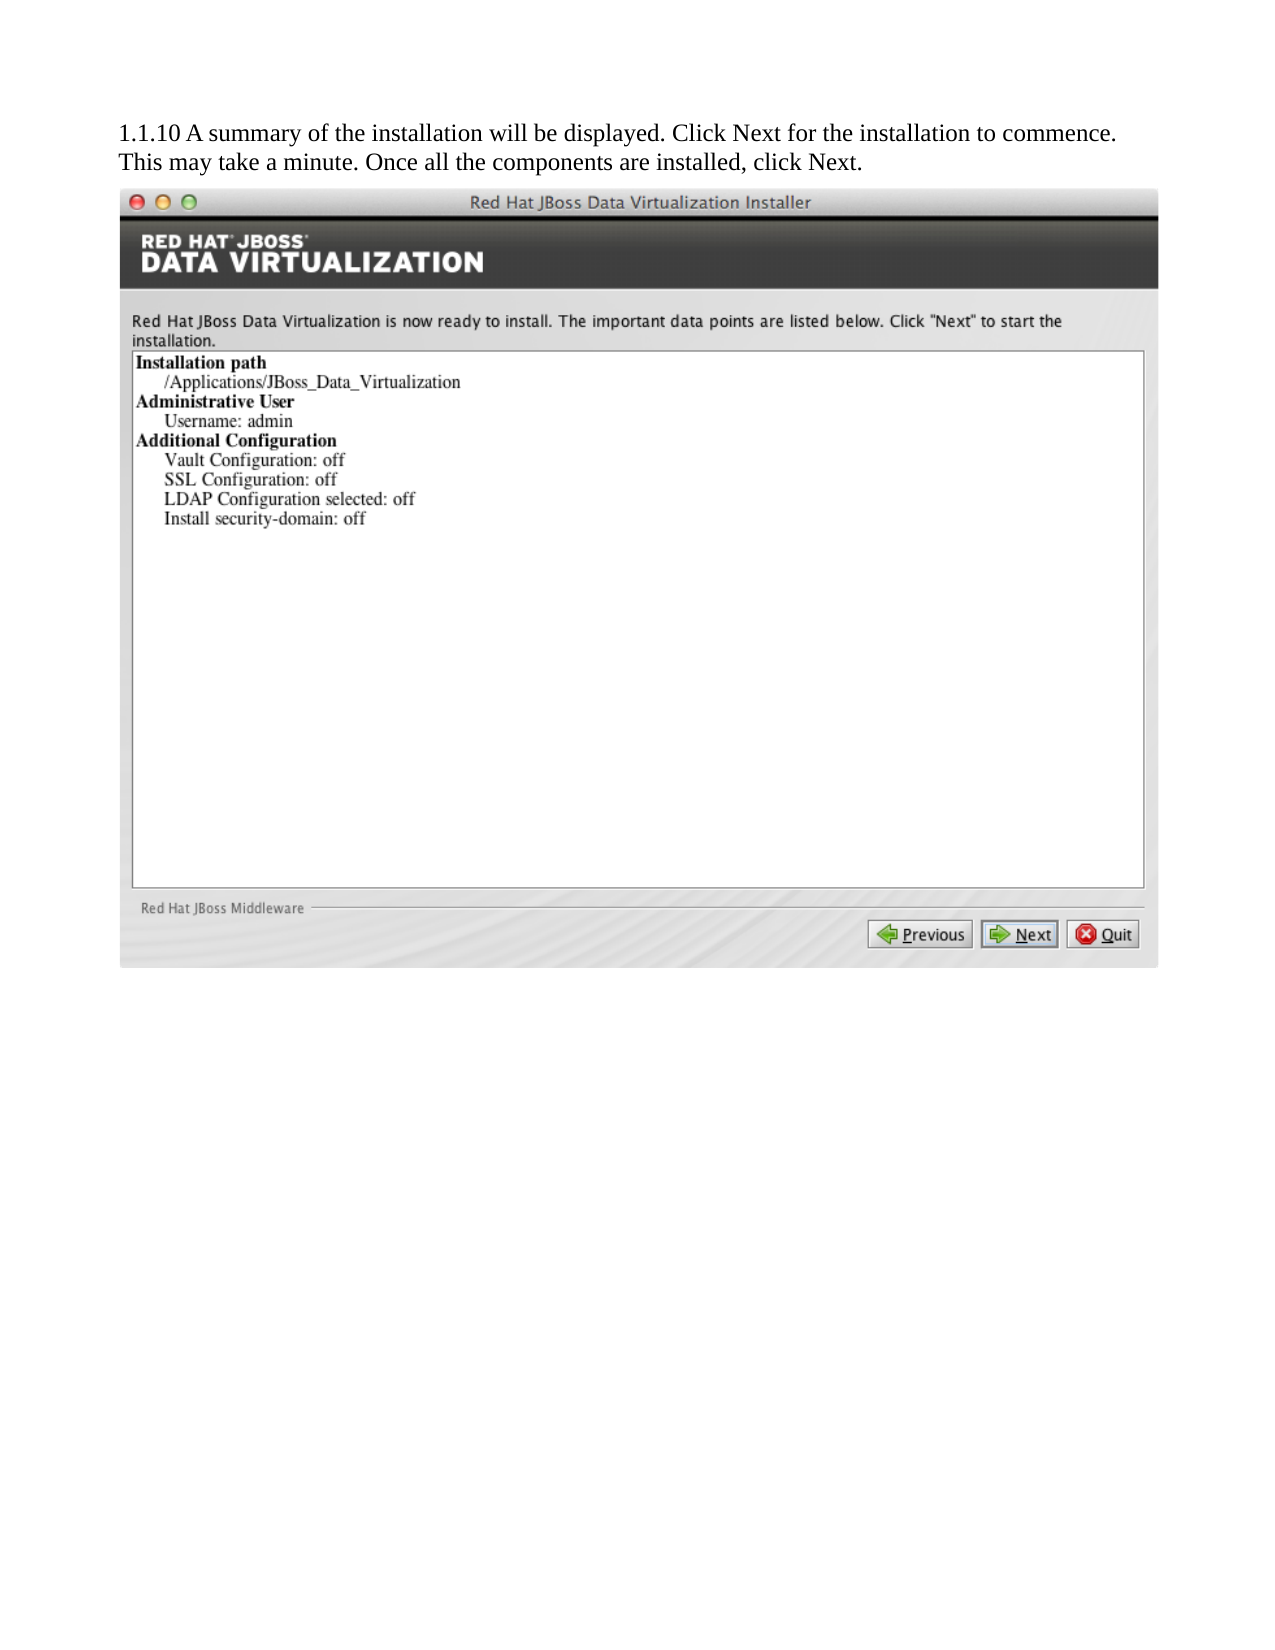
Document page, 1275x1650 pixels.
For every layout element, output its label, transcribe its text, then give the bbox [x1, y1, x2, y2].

picture [119, 188, 1159, 968]
text 1.1.10 A summary of the installation will be displayed. Click Next for the installation to commence. This may take a minute. Once all the components are installed, click Next. [118, 118, 1157, 176]
